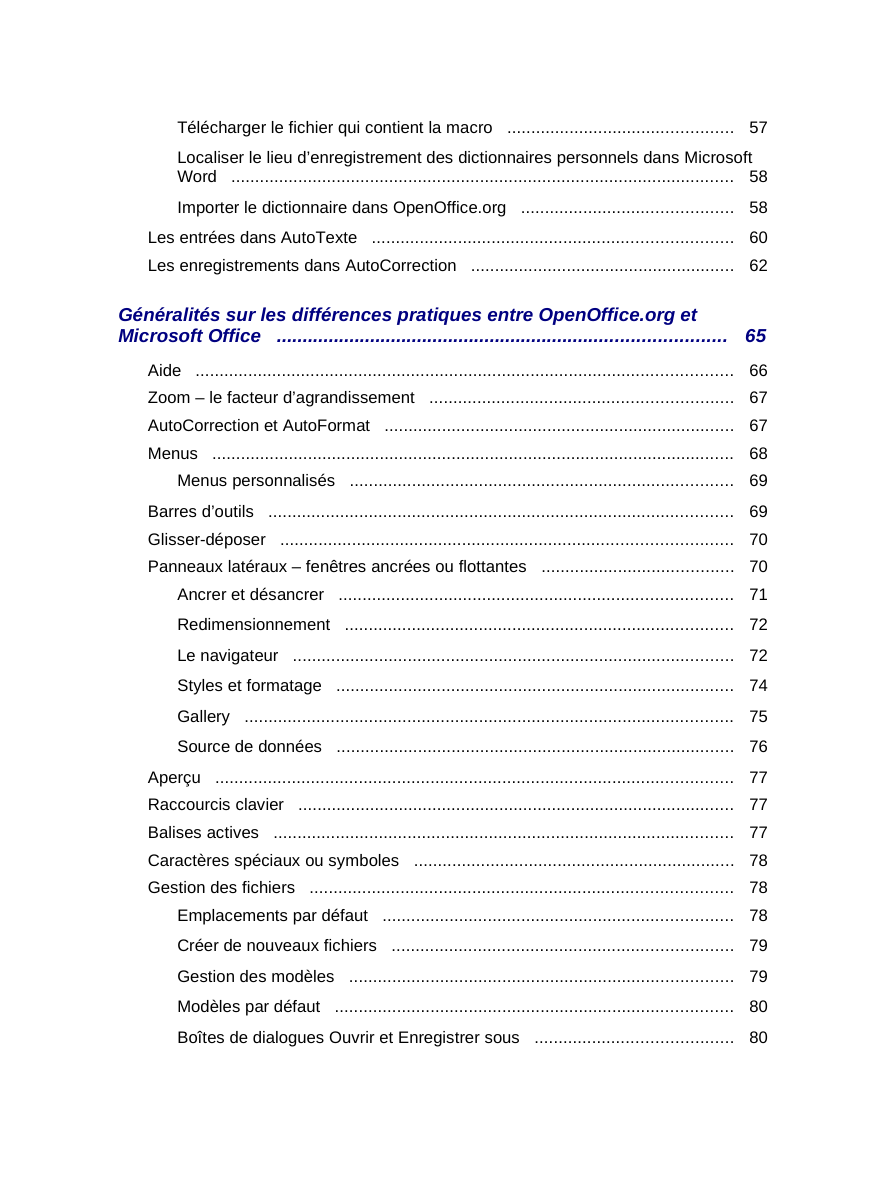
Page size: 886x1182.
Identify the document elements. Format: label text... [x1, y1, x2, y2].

text Localiser le lieu d’enregistrement des dictionnaires personnels dans Microsoft Word 58 [177, 149, 768, 186]
text Styles et formatage 74 [177, 676, 768, 695]
text Créer de nouveaux fichiers 79 [177, 937, 768, 955]
text Panneaux latéraux – fenêtres ancrées ou flottantes 70 [148, 557, 768, 576]
text Gestion des modèles 79 [177, 967, 768, 986]
text Généralités sur les différences pratiques entre OpenOffice.org et Microsoft Office 65 [118, 304, 768, 346]
text Raccourcis clavier 77 [148, 796, 768, 814]
text Le navigateur 72 [177, 646, 768, 665]
text Aide 66 [148, 361, 768, 380]
text Balises actives 77 [148, 823, 768, 842]
text Redimensionnement 72 [177, 615, 768, 634]
text Menus personnalisés 69 [177, 472, 768, 490]
text AutoCorrection et AutoFormat 67 [148, 416, 768, 435]
text Caractères spéciaux ou symboles 78 [148, 851, 768, 869]
text Glisser-déposer 70 [148, 530, 768, 548]
text Ancrer et désancrer 71 [177, 585, 768, 604]
text Importer le dictionnaire dans OpenOffice.org 58 [177, 198, 768, 217]
text Aperçu 77 [148, 768, 768, 787]
text Barres d’outils 69 [148, 502, 768, 521]
text Zoom – le facteur d’agrandissement 67 [148, 389, 768, 407]
text Source de données 76 [177, 737, 768, 756]
text Emplacements par défaut 78 [177, 906, 768, 925]
text Les enregistrements dans AutoCorrection 62 [148, 256, 768, 275]
text Les entrées dans AutoTexte 60 [148, 228, 768, 247]
text Boîtes de dialogues Ouvrir et Enregistrer sous 80 [177, 1028, 768, 1047]
text Modèles par défaut 80 [177, 998, 768, 1016]
text Gallery 75 [177, 707, 768, 726]
text Télécharger le fichier qui contient la macro 57 [177, 118, 768, 137]
text Menus 68 [148, 444, 768, 463]
text Gestion des fichiers 78 [148, 878, 768, 897]
